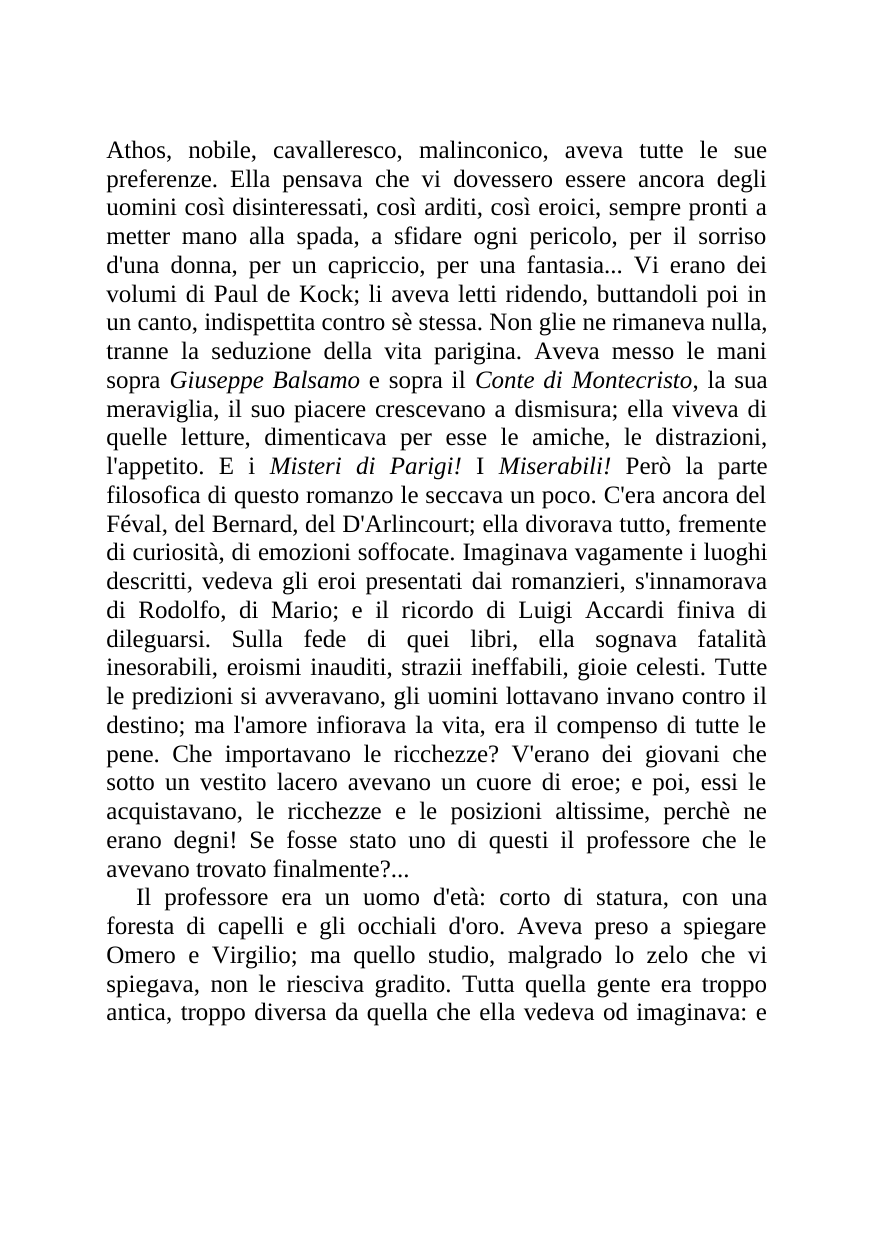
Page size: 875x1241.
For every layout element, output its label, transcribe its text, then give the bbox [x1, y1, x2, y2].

text Il professore era un uomo d'età: corto di statura, con una foresta di capelli e gli occhiali d'oro. Aveva preso a spiegare Omero e Virgilio; ma quello studio, malgrado lo zelo che vi spiegava, non le riesciva gradito. Tutta quella gente era troppo antica, troppo diversa da quella che ella vedeva od imaginava: e [106, 882, 768, 1026]
text Athos, nobile, cavalleresco, malinconico, aveva tutte le sue preferenze. Ella pensava che vi dovessero essere ancora degli uomini così disinteressati, così arditi, così eroici, sempre pronti a metter mano alla spada, a sfidare ogni pericolo, per il sorriso d'una donna, per un capriccio, per una fantasia... Vi erano dei volumi di Paul de Kock; li aveva letti ridendo, buttandoli poi in un canto, indispettita contro sè stessa. Non glie ne rimaneva nulla, tranne la seduzione della vita parigina. Aveva messo le mani sopra Giuseppe Balsamo e sopra il Conte di Montecristo, la sua meraviglia, il suo piacere crescevano a dismisura; ella viveva di quelle letture, dimenticava per esse le amiche, le distrazioni, l'appetito. E i Misteri di Parigi! I Miserabili! Però la parte filosofica di questo romanzo le seccava un poco. C'era ancora del Féval, del Bernard, del D'Arlincourt; ella divorava tutto, fremente di curiosità, di emozioni soffocate. Imaginava vagamente i luoghi descritti, vedeva gli eroi presentati dai romanzieri, s'innamorava di Rodolfo, di Mario; e il ricordo di Luigi Accardi finiva di dileguarsi. Sulla fede di quei libri, ella sognava fatalità inesorabili, eroismi inauditi, strazii ineffabili, gioie celesti. Tutte le predizioni si avveravano, gli uomini lottavano invano contro il destino; ma l'amore infiorava la vita, era il compenso di tutte le pene. Che importavano le ricchezze? V'erano dei giovani che sotto un vestito lacero avevano un cuore di eroe; e poi, essi le acquistavano, le ricchezze e le posizioni altissime, perchè ne erano degni! Se fosse stato uno di questi il professore che le avevano trovato finalmente?... [106, 135, 768, 882]
